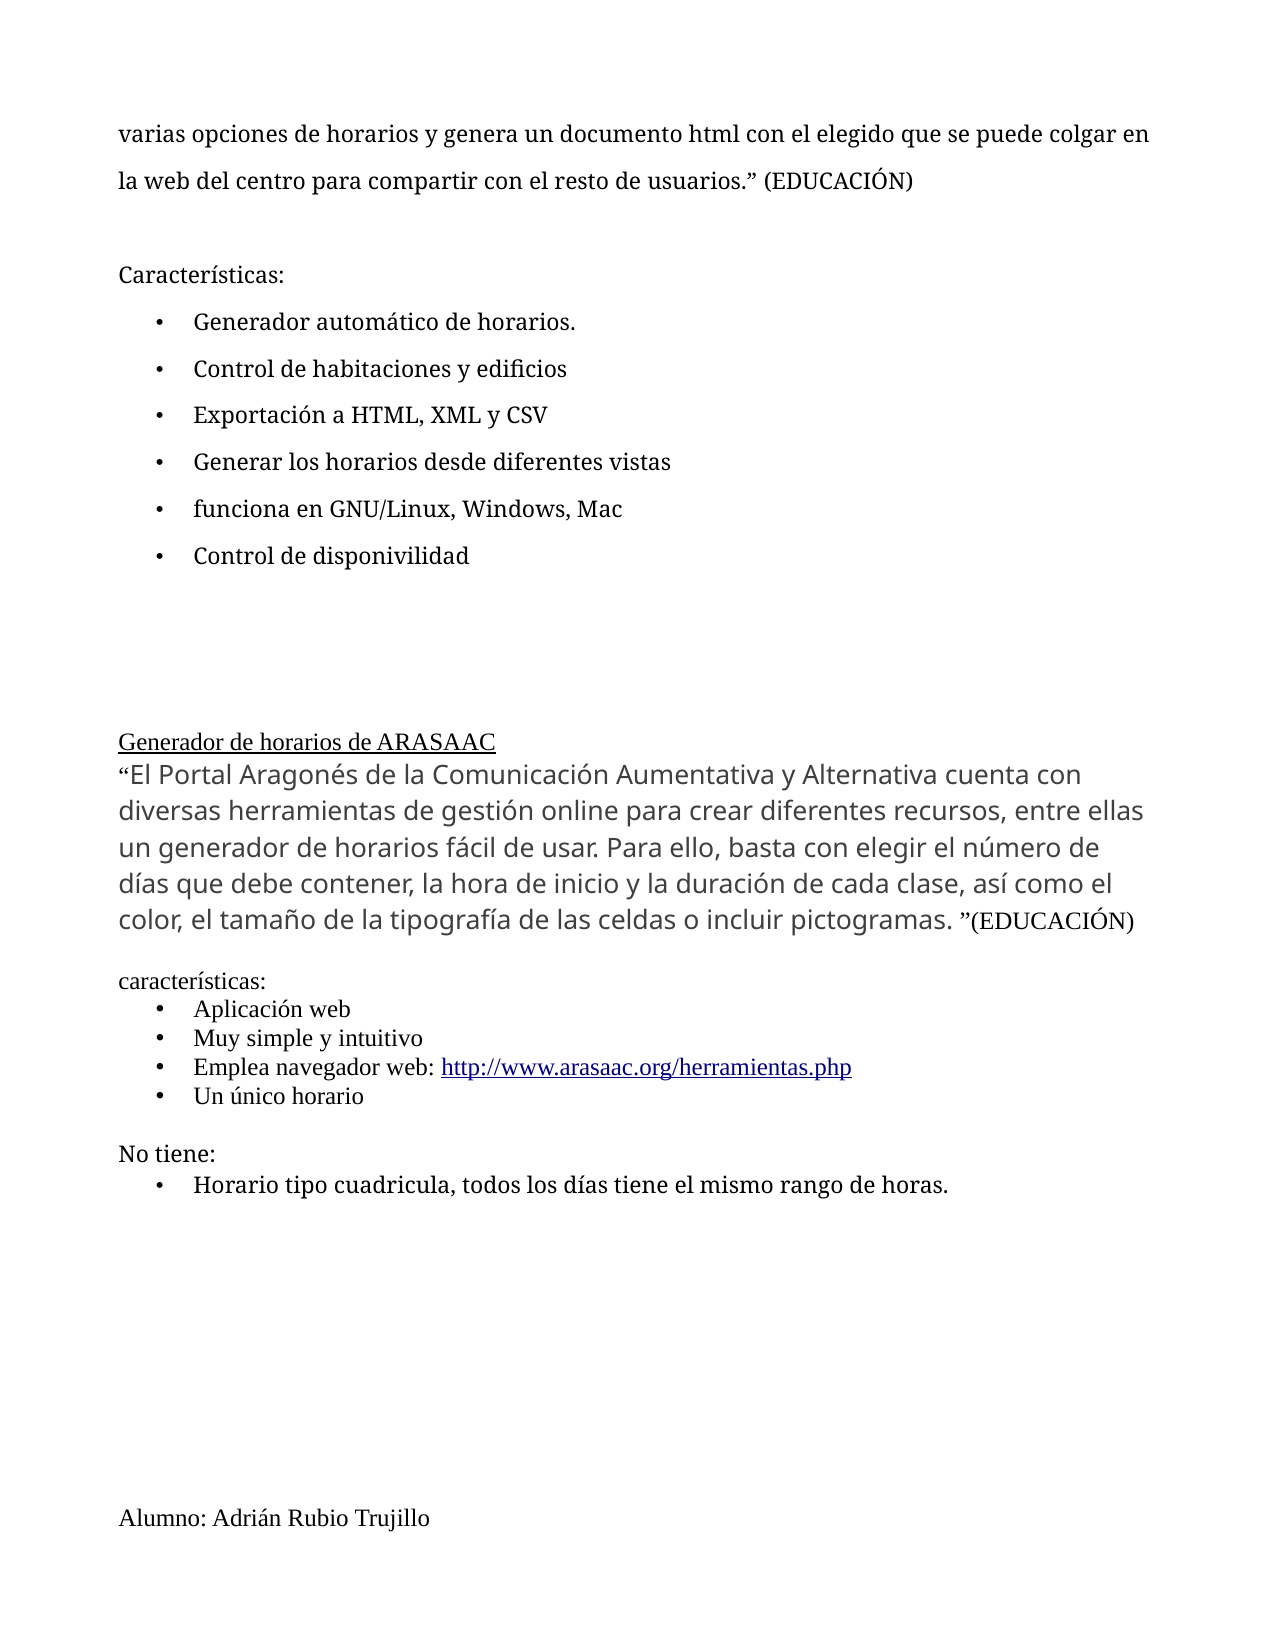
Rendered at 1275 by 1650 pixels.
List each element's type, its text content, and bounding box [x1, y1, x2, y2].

text No tiene: [118, 1138, 1157, 1169]
list Un único horario [156, 1081, 1157, 1109]
text “El Portal Aragonés de la Comunicación Aumentativa y Alternativa cuenta con diversas herramientas de gestión online para crear diferentes recursos, entre ellas un generador de horarios fácil de usar. Para ello, basta con elegir el número de días que debe contener, la hora de inicio y la duración de cada clase, así como el color, el tamaño de la tipografía de las celdas o incluir pictogramas. ”(EDUCACIÓN) [118, 756, 1157, 937]
text varias opciones de horarios y genera un documento html con el elegido que se puede colgar en la web del centro para compartir con el resto de usuarios.” (EDUCACIÓN) [118, 118, 1157, 196]
list Exportación a HTML, XML y CSV [156, 399, 1157, 431]
list funciona en GNU/Linux, Windows, Mac [156, 493, 1157, 524]
text características: [118, 966, 1157, 994]
list Aplicación web [156, 994, 1157, 1023]
list Muy simple y intuitivo [156, 1023, 1157, 1052]
text Generador de horarios de ARASAAC [118, 727, 1157, 756]
list Control de disponivilidad [156, 540, 1157, 571]
list Control de habitaciones y edificios [156, 352, 1157, 384]
list Generar los horarios desde diferentes vistas [156, 446, 1157, 477]
text Características: [118, 259, 1157, 290]
list Horario tipo cuadricula, todos los días tiene el mismo rango de horas. [156, 1169, 1157, 1201]
list Emplea navegador web: http://www.arasaac.org/herramientas.php [156, 1052, 1157, 1081]
list Generador automático de horarios. [156, 306, 1157, 337]
